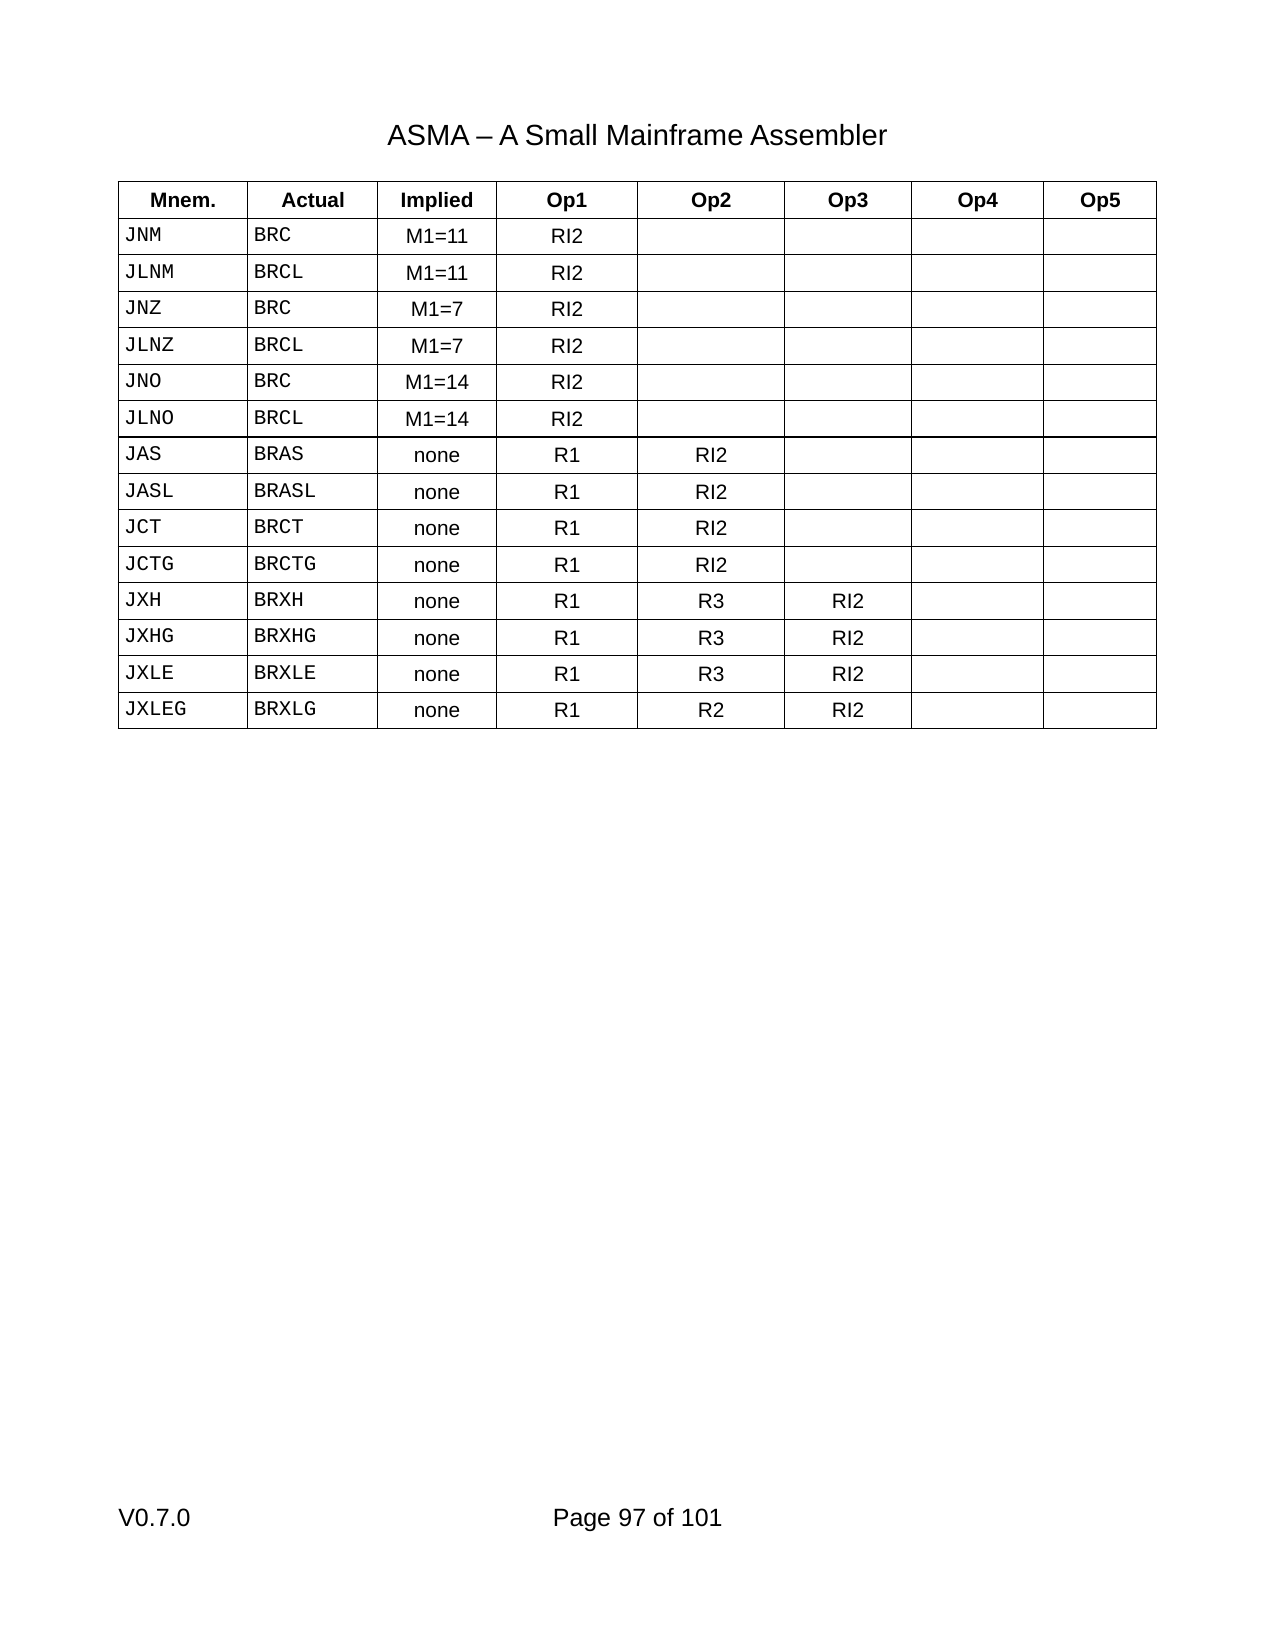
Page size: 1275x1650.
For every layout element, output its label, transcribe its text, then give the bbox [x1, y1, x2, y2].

table_cell M1=14 [378, 365, 496, 400]
table_cell R1 [497, 656, 637, 692]
table_cell JXHG [119, 620, 247, 655]
table_cell [1044, 510, 1156, 546]
table_cell RI2 [497, 401, 637, 436]
table_cell JCTG [119, 547, 247, 582]
table_cell R3 [638, 583, 784, 619]
table_cell [785, 474, 911, 509]
table_cell [1044, 474, 1156, 509]
table_cell [785, 401, 911, 436]
table_header Op4 [912, 182, 1043, 218]
table_cell [912, 328, 1043, 363]
table_cell none [378, 438, 496, 473]
table_cell M1=7 [378, 292, 496, 327]
table_header Implied [378, 182, 496, 218]
table_cell [1044, 438, 1156, 473]
table_cell R3 [638, 620, 784, 655]
table_cell BRXH [248, 583, 377, 619]
table_cell R1 [497, 510, 637, 546]
table_cell BRCTG [248, 547, 377, 582]
table_cell none [378, 583, 496, 619]
table_cell M1=11 [378, 219, 496, 254]
table_cell BRCT [248, 510, 377, 546]
table_cell [785, 255, 911, 291]
table_cell [785, 292, 911, 327]
table_cell RI2 [497, 292, 637, 327]
table_cell JNO [119, 365, 247, 400]
table_cell M1=14 [378, 401, 496, 436]
table_cell BRC [248, 292, 377, 327]
table_cell JXLE [119, 656, 247, 692]
table_cell RI2 [638, 474, 784, 509]
table_cell [785, 438, 911, 473]
table_cell [912, 583, 1043, 619]
table_cell none [378, 510, 496, 546]
table_cell R2 [638, 693, 784, 728]
table_cell M1=11 [378, 255, 496, 291]
table_cell [638, 292, 784, 327]
table_cell RI2 [497, 365, 637, 400]
table_header Mnem. [119, 182, 247, 218]
table_header Actual [248, 182, 377, 218]
table_cell M1=7 [378, 328, 496, 363]
table_cell [1044, 328, 1156, 363]
table_cell [912, 620, 1043, 655]
table_cell [912, 219, 1043, 254]
table_cell R1 [497, 583, 637, 619]
table_cell [1044, 219, 1156, 254]
table_cell [912, 292, 1043, 327]
table_cell JLNM [119, 255, 247, 291]
table_cell JLNO [119, 401, 247, 436]
table_cell [1044, 401, 1156, 436]
table_cell BRXHG [248, 620, 377, 655]
table_header Op5 [1044, 182, 1156, 218]
table_cell R3 [638, 656, 784, 692]
table_cell R1 [497, 474, 637, 509]
table_cell RI2 [497, 255, 637, 291]
table_cell JASL [119, 474, 247, 509]
table_cell JLNZ [119, 328, 247, 363]
table_cell RI2 [497, 219, 637, 254]
table_cell [912, 656, 1043, 692]
table_cell RI2 [785, 583, 911, 619]
table_cell R1 [497, 438, 637, 473]
table_cell [638, 255, 784, 291]
table_cell [912, 474, 1043, 509]
table_cell R1 [497, 620, 637, 655]
table_cell JAS [119, 438, 247, 473]
table_cell [1044, 693, 1156, 728]
table_cell BRAS [248, 438, 377, 473]
table_cell BRASL [248, 474, 377, 509]
table_cell [912, 401, 1043, 436]
table_cell [1044, 365, 1156, 400]
table_cell BRCL [248, 328, 377, 363]
table_cell JCT [119, 510, 247, 546]
table_cell R1 [497, 693, 637, 728]
table_header Op1 [497, 182, 637, 218]
table_cell R1 [497, 547, 637, 582]
table_cell RI2 [785, 620, 911, 655]
table_cell none [378, 693, 496, 728]
table_cell [912, 255, 1043, 291]
table_cell [638, 365, 784, 400]
table_cell [785, 219, 911, 254]
table_header Op3 [785, 182, 911, 218]
table_cell none [378, 656, 496, 692]
table_cell [638, 219, 784, 254]
table_cell [785, 328, 911, 363]
table_cell BRCL [248, 255, 377, 291]
table_cell BRCL [248, 401, 377, 436]
table_cell RI2 [785, 656, 911, 692]
table_cell JNZ [119, 292, 247, 327]
table_cell [1044, 292, 1156, 327]
table_cell [912, 365, 1043, 400]
table_cell [638, 401, 784, 436]
table_cell BRC [248, 219, 377, 254]
table_cell JNM [119, 219, 247, 254]
table_cell [785, 510, 911, 546]
table_cell BRXLG [248, 693, 377, 728]
table_cell [785, 547, 911, 582]
table_header Op2 [638, 182, 784, 218]
table_cell [638, 328, 784, 363]
table_cell [912, 438, 1043, 473]
table_cell BRC [248, 365, 377, 400]
table_cell none [378, 547, 496, 582]
table_cell JXH [119, 583, 247, 619]
table_cell [1044, 620, 1156, 655]
table_cell RI2 [638, 438, 784, 473]
table_cell none [378, 620, 496, 655]
table_cell [912, 693, 1043, 728]
table_cell BRXLE [248, 656, 377, 692]
table_cell RI2 [785, 693, 911, 728]
table_cell [785, 365, 911, 400]
table_cell RI2 [638, 547, 784, 582]
table_cell [912, 547, 1043, 582]
table_cell [1044, 656, 1156, 692]
table_cell [1044, 547, 1156, 582]
table_cell RI2 [497, 328, 637, 363]
table_cell [912, 510, 1043, 546]
table_cell RI2 [638, 510, 784, 546]
table_cell JXLEG [119, 693, 247, 728]
table_cell none [378, 474, 496, 509]
table_cell [1044, 583, 1156, 619]
table_cell [1044, 255, 1156, 291]
